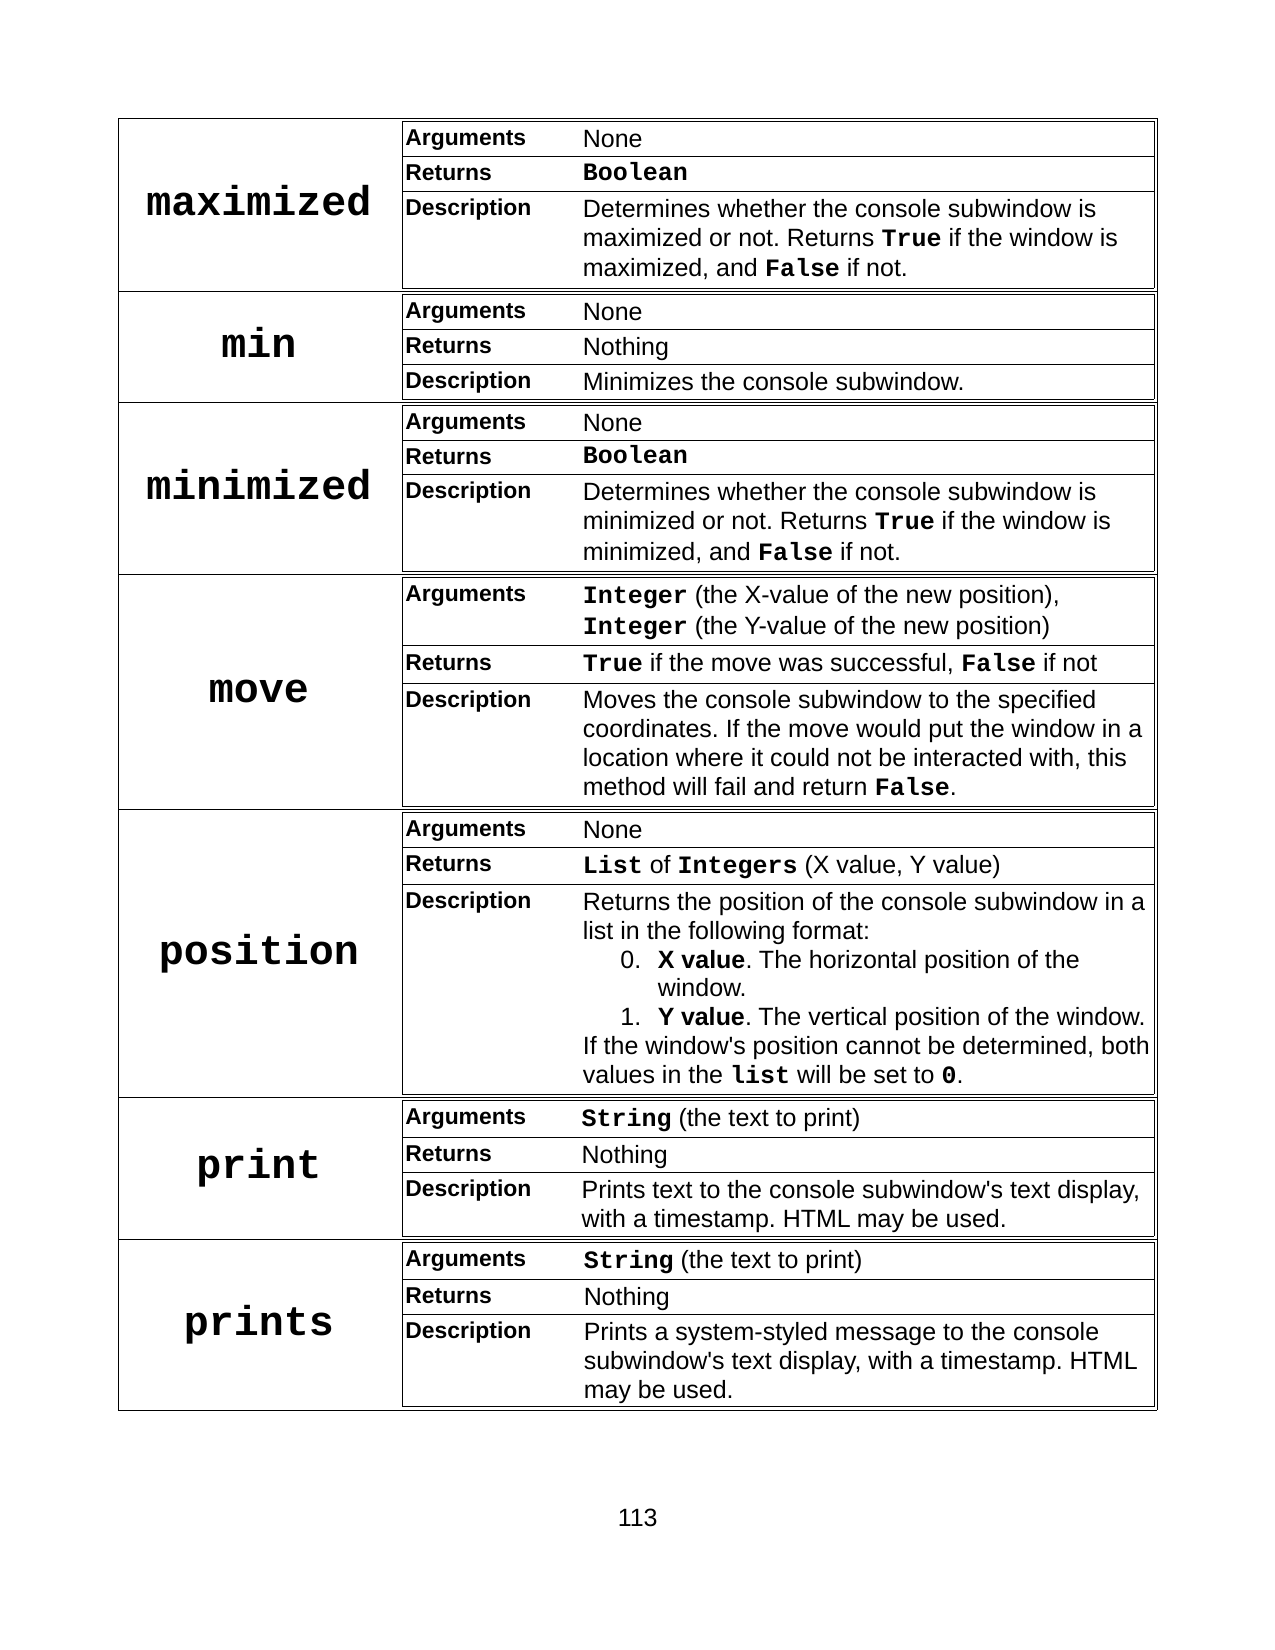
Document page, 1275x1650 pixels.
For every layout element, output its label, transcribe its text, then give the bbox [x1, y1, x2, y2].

table_header None [580, 813, 1154, 847]
table_cell Returns [403, 157, 579, 191]
table_cell [399, 1240, 1157, 1409]
table_cell Minimizes the console subwindow. [580, 365, 1154, 398]
table_cell [399, 810, 1157, 1097]
table_header String (the text to print) [581, 1243, 1154, 1279]
table_cell Determines whether the console subwindow is maximized or not. Returns True if the window is maximized, and False if not. [580, 192, 1154, 287]
table_header Arguments [403, 295, 580, 329]
table_header Arguments [403, 578, 580, 645]
table_header Arguments [403, 122, 579, 156]
table_cell position [119, 810, 399, 1097]
table_cell Nothing [581, 1280, 1154, 1314]
table_cell Description [403, 1173, 578, 1236]
table_cell Returns [403, 1280, 581, 1314]
table_cell List of Integers (X value, Y value) [580, 848, 1154, 884]
table_header String (the text to print) [578, 1101, 1154, 1137]
table_cell True if the move was successful, False if not [580, 646, 1154, 682]
table_cell Prints a system-styled message to the console subwindow's text display, with a timestamp. HTML may be used. [581, 1315, 1154, 1406]
table_cell move [119, 575, 399, 809]
table_cell [399, 575, 1157, 809]
table_cell Description [403, 684, 580, 806]
table_header None [580, 406, 1154, 440]
table_cell Returns [403, 646, 580, 682]
table_cell Returns [403, 330, 580, 363]
table_cell Nothing [580, 330, 1154, 363]
table_cell Description [403, 1315, 581, 1406]
table_cell Description [403, 475, 580, 571]
table_cell prints [119, 1240, 399, 1409]
table_cell Returns [403, 848, 580, 884]
table_cell Nothing [578, 1138, 1154, 1172]
table_cell Returns [403, 441, 580, 474]
table_cell Description [403, 192, 579, 287]
table_header Arguments [403, 813, 580, 847]
table_cell min [119, 292, 399, 402]
table_cell [399, 119, 1157, 291]
table_header None [580, 295, 1154, 329]
table_cell Determines whether the console subwindow is minimized or not. Returns True if the window is minimized, and False if not. [580, 475, 1154, 571]
table_cell Moves the console subwindow to the specified coordinates. If the move would put the window in a location where it could not be interacted with, this method will fail and return False. [580, 684, 1154, 806]
table_cell maximized [119, 119, 399, 291]
table_cell Description [403, 365, 580, 398]
table_cell [399, 1098, 1157, 1239]
table_cell Prints text to the console subwindow's text display, with a timestamp. HTML may be used. [578, 1173, 1154, 1236]
table_header Arguments [403, 1243, 581, 1279]
table_header Integer (the X-value of the new position), Integer (the Y-value of the new position) [580, 578, 1154, 645]
table_cell Boolean [580, 441, 1154, 474]
table_cell Boolean [580, 157, 1154, 191]
table_cell Description [403, 885, 580, 1094]
table_cell print [119, 1098, 399, 1239]
table_header Arguments [403, 406, 580, 440]
table_cell minimized [119, 403, 399, 574]
table_cell Returns the position of the console subwindow in a list in the following format: X value. The horizontal position of the window. Y value. The vertical position of the window. If the window's position cannot be determined, both values in the list will be set to 0. [580, 885, 1154, 1094]
table_header Arguments [403, 1101, 578, 1137]
table_cell [399, 292, 1157, 402]
table_cell Returns [403, 1138, 578, 1172]
table_header None [580, 122, 1154, 156]
table_cell [399, 403, 1157, 574]
